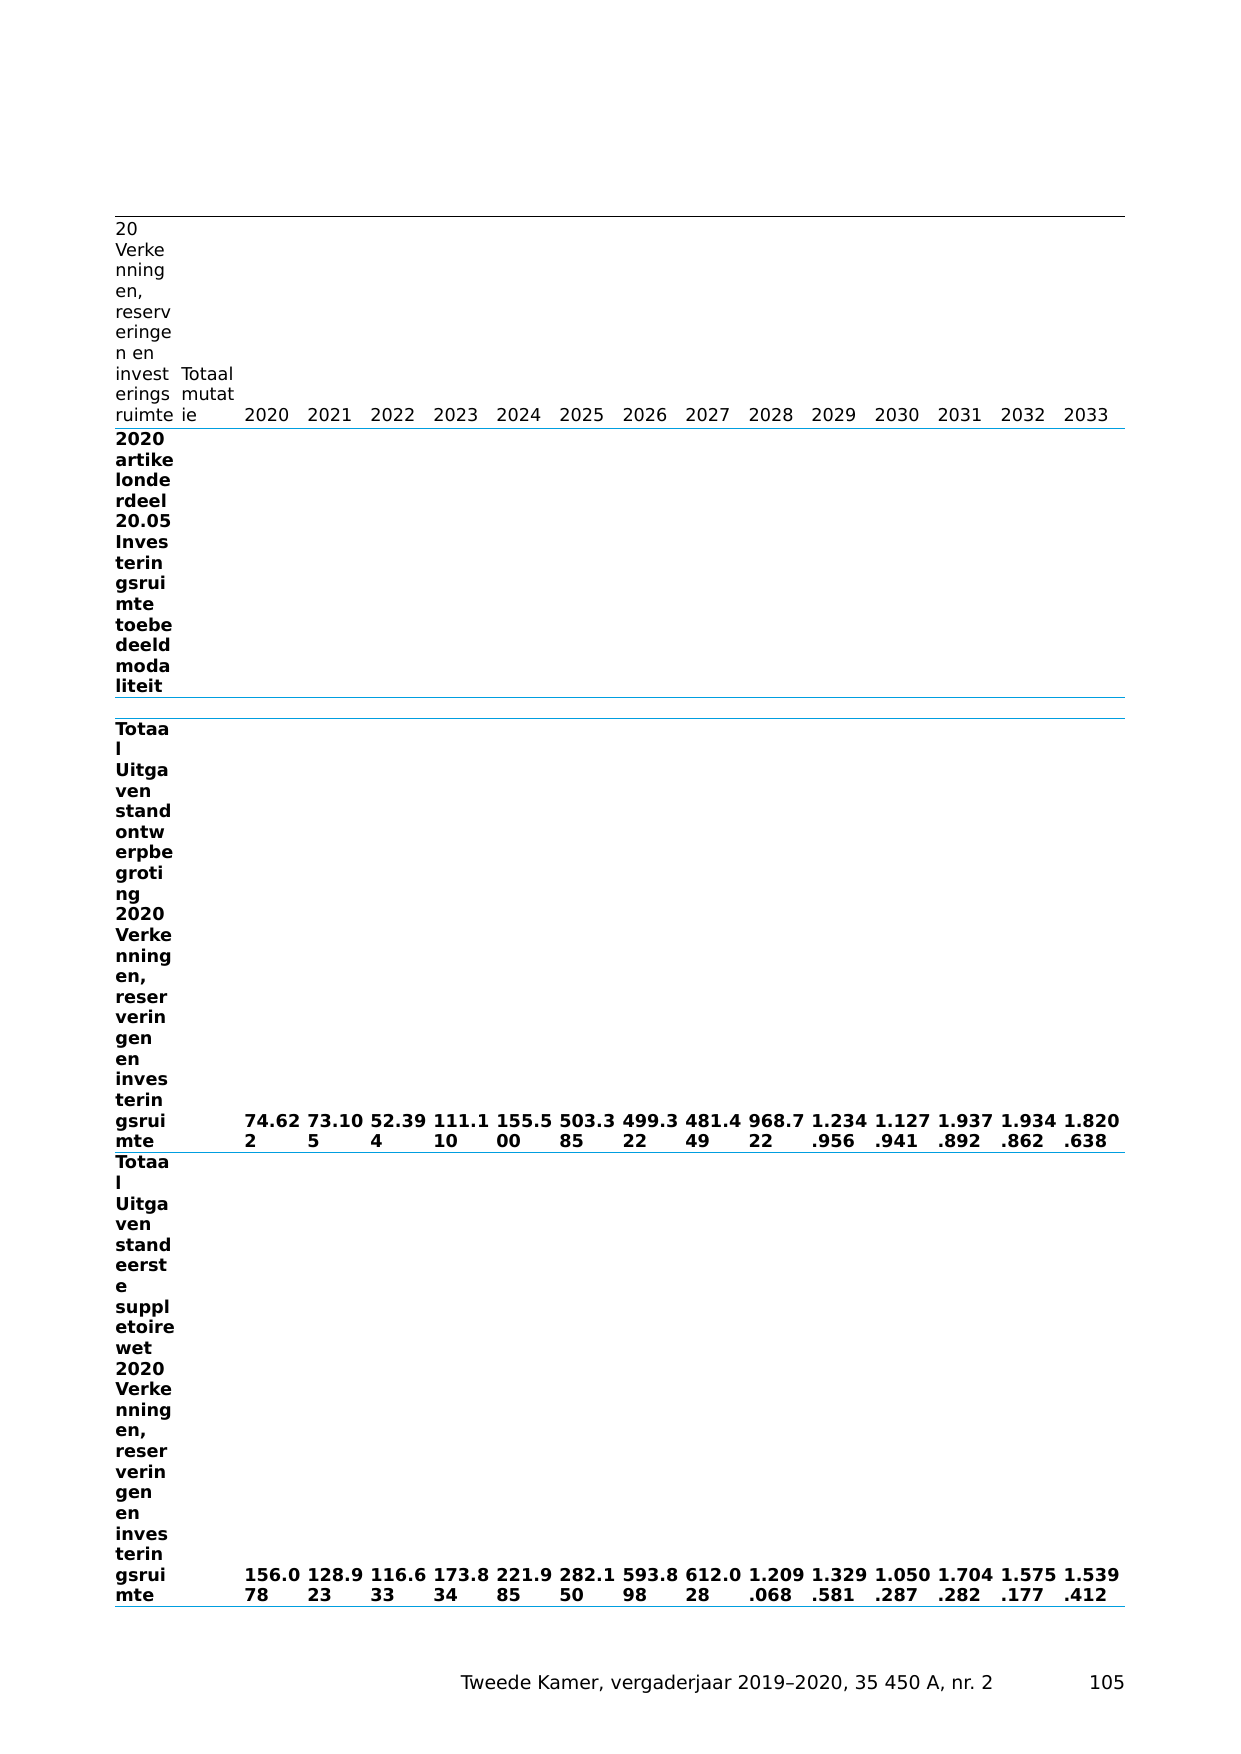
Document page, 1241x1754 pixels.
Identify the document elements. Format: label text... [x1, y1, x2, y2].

table_cell 499.322 [619, 719, 682, 1152]
table_cell 128.923 [304, 1153, 367, 1606]
table_cell 1.820.638 [1060, 719, 1125, 1152]
table_cell 2021 [304, 217, 367, 428]
table_cell [998, 698, 1060, 718]
table_cell 282.150 [556, 1153, 619, 1606]
table_cell 1.329.581 [808, 1153, 871, 1606]
table_cell [367, 698, 430, 718]
table_cell 1.575.177 [998, 1153, 1060, 1606]
table_cell 2023 [430, 217, 493, 428]
table_cell [430, 429, 493, 697]
table_cell [178, 719, 241, 1152]
table_cell [808, 429, 871, 697]
table_cell 2020 [241, 217, 304, 428]
table_cell [430, 698, 493, 718]
table_cell [115, 698, 178, 718]
table_cell 2022 [367, 217, 430, 428]
table_cell 593.898 [619, 1153, 682, 1606]
table_cell [304, 429, 367, 697]
table_cell [367, 429, 430, 697]
table_cell [304, 698, 367, 718]
table_cell 2025 [556, 217, 619, 428]
table_cell 1.234.956 [808, 719, 871, 1152]
table_cell 2030 [871, 217, 934, 428]
table_cell Totaal Uitgaven stand eerste suppletoire wet 2020 Verkenningen, reserveringen en investeringsruimte [115, 1153, 178, 1606]
table_cell 1.934.862 [998, 719, 1060, 1152]
table_cell 221.985 [493, 1153, 556, 1606]
table_cell [493, 698, 556, 718]
table_cell [556, 429, 619, 697]
table_cell [934, 698, 997, 718]
table_cell 2031 [934, 217, 997, 428]
table_cell [934, 429, 997, 697]
table_cell 1.050.287 [871, 1153, 934, 1606]
table_cell 2033 [1060, 217, 1125, 428]
table_header Artikel 20 Verkenningen, reserveringen en investeringsruimte [115, 191, 1125, 216]
table_cell [619, 698, 682, 718]
table_cell [808, 698, 871, 718]
table_cell 2032 [998, 217, 1060, 428]
table_cell 155.500 [493, 719, 556, 1152]
table_cell 116.633 [367, 1153, 430, 1606]
table_cell [682, 698, 745, 718]
table_cell [556, 698, 619, 718]
table_cell [241, 698, 304, 718]
table_cell 20 Verkenningen, reserveringen en investeringsruimte [115, 217, 178, 428]
table_cell [178, 429, 241, 697]
table_cell 156.078 [241, 1153, 304, 1606]
table_cell [871, 698, 934, 718]
table_cell [745, 698, 808, 718]
table_cell 2029 [808, 217, 871, 428]
table_cell 1.127.941 [871, 719, 934, 1152]
table_cell [1060, 429, 1125, 697]
table_cell 173.834 [430, 1153, 493, 1606]
table_cell 1.539.412 [1060, 1153, 1125, 1606]
table_cell Totaal Uitgaven stand ontwerpbegroting 2020 Verkenningen, reserveringen en investeringsruimte [115, 719, 178, 1152]
table_cell 74.622 [241, 719, 304, 1152]
table_cell 503.385 [556, 719, 619, 1152]
table_cell 481.449 [682, 719, 745, 1152]
table_cell [745, 429, 808, 697]
table_cell [493, 429, 556, 697]
table_cell [998, 429, 1060, 697]
table_cell [178, 698, 241, 718]
table_cell [871, 429, 934, 697]
table_cell [178, 1153, 241, 1606]
table_cell 2024 [493, 217, 556, 428]
table_cell Totaal mutatie [178, 217, 241, 428]
table_cell 1.704.282 [934, 1153, 997, 1606]
table_cell 111.110 [430, 719, 493, 1152]
table_cell [241, 429, 304, 697]
table_cell 1.209.068 [745, 1153, 808, 1606]
table_cell 73.105 [304, 719, 367, 1152]
table_cell 52.394 [367, 719, 430, 1152]
table_cell [1060, 698, 1125, 718]
table_cell [619, 429, 682, 697]
table_cell 968.722 [745, 719, 808, 1152]
table_cell 2027 [682, 217, 745, 428]
table_cell 612.028 [682, 1153, 745, 1606]
table_cell 1.937.892 [934, 719, 997, 1152]
table_cell 2026 [619, 217, 682, 428]
table_cell 2028 [745, 217, 808, 428]
table_cell 2020 artikelonderdeel 20.05 Investeringsruimte toebedeeld modaliteit [115, 429, 178, 697]
table_cell [682, 429, 745, 697]
